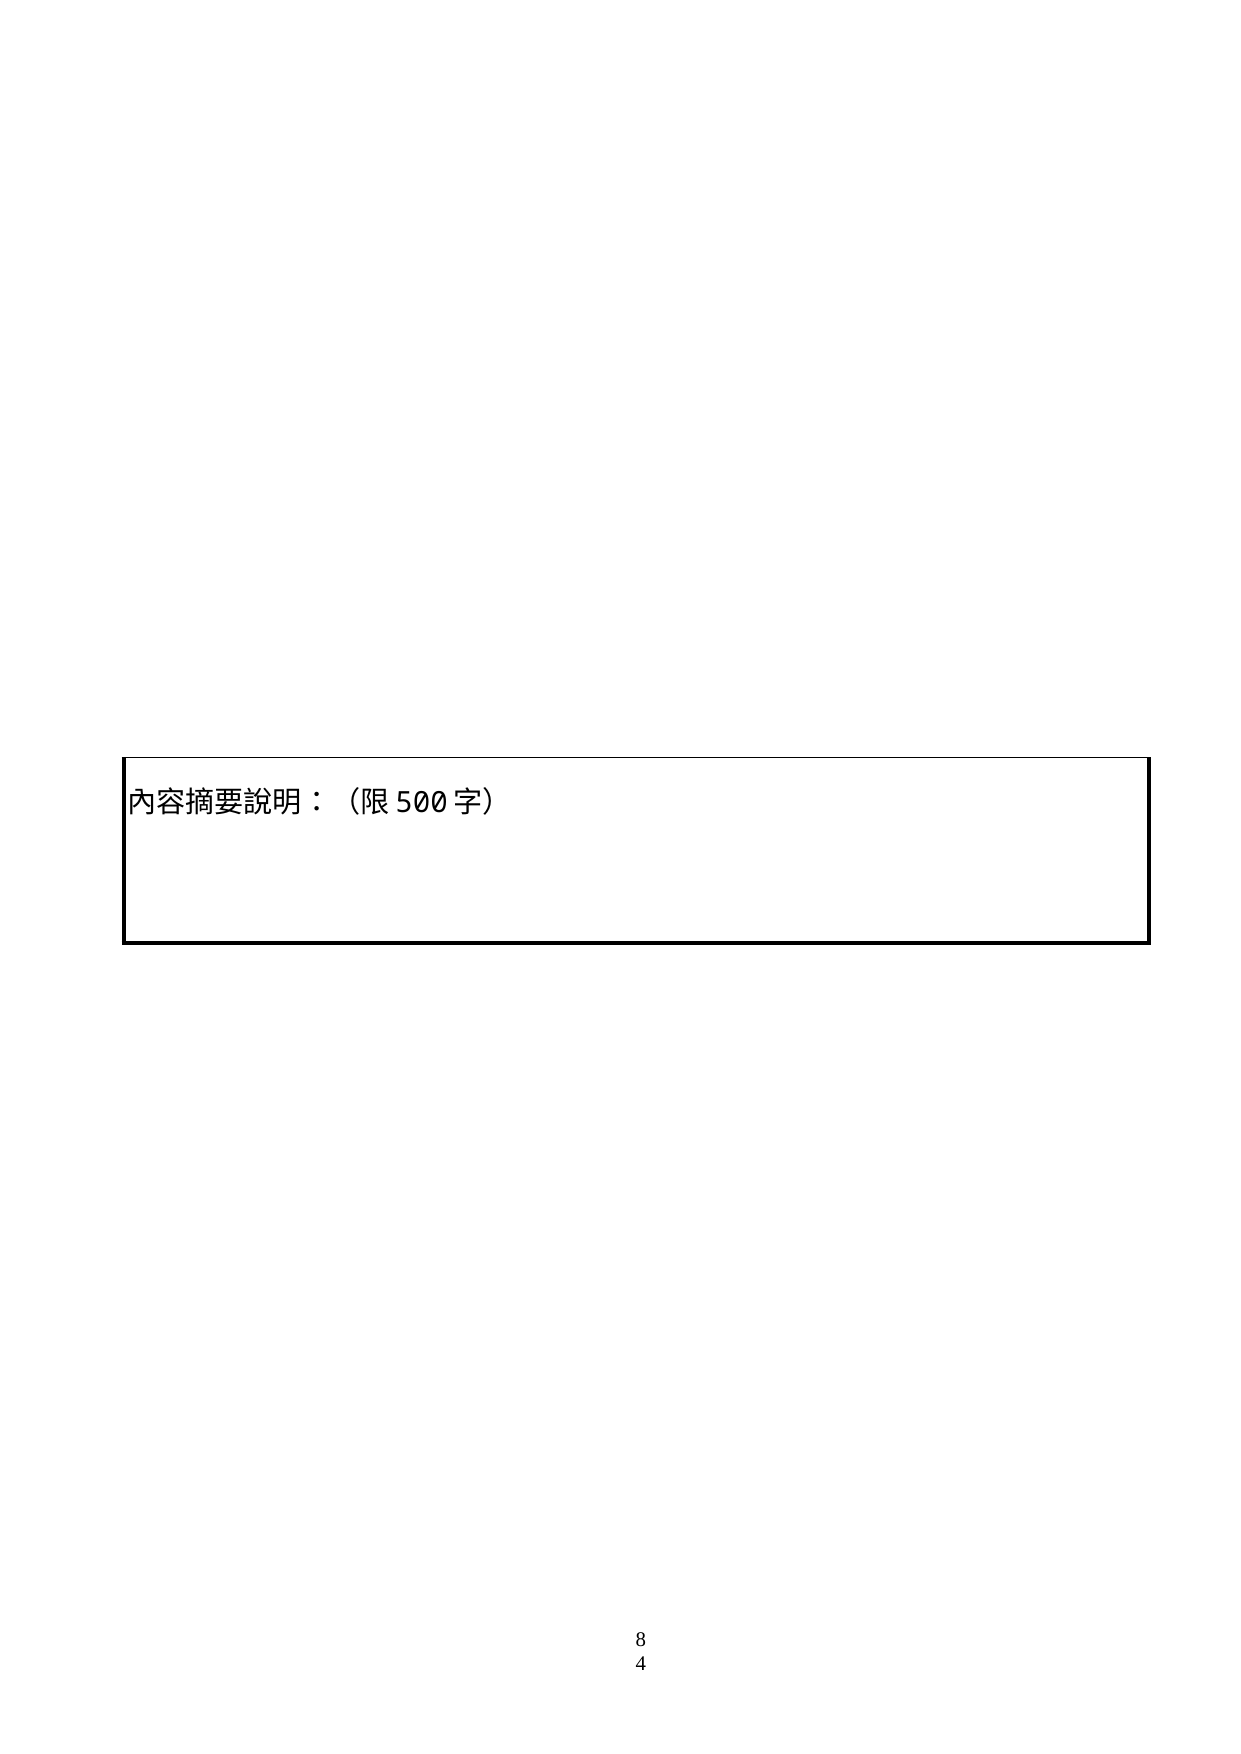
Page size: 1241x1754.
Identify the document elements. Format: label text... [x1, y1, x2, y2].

table_cell 內容摘要說明：（限500字） [126, 758, 1147, 941]
